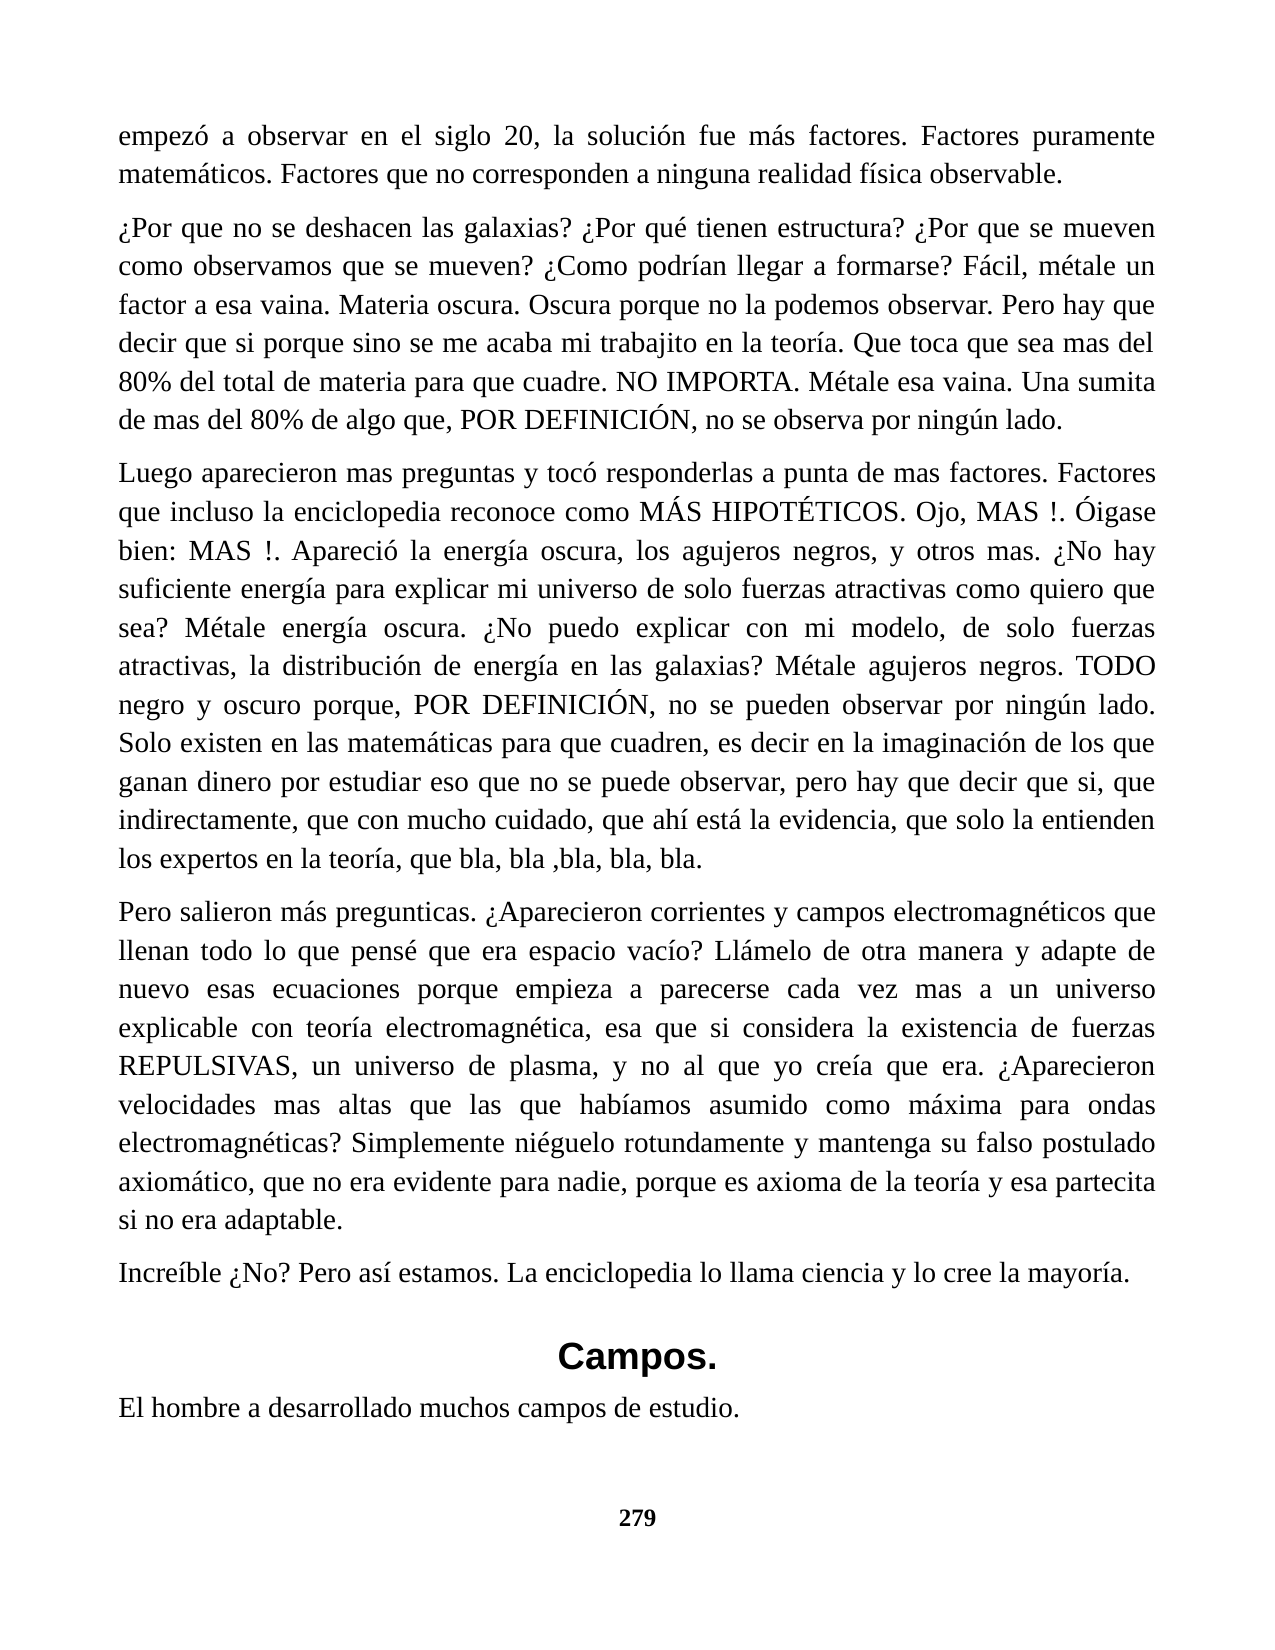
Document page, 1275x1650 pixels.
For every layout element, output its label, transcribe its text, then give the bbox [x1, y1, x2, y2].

subtitle Campos. [118, 1334, 1157, 1377]
text El hombre a desarrollado muchos campos de estudio. [118, 1390, 1157, 1423]
text Increíble ¿No? Pero así estamos. La enciclopedia lo llama ciencia y lo cree la mayoría. [118, 1256, 1157, 1289]
text Luego aparecieron mas preguntas y tocó responderlas a punta de mas factores. Factores que incluso la enciclopedia reconoce como MÁS HIPOTÉTICOS. Ojo, MAS !. Óigase bien: MAS !. Apareció la energía oscura, los agujeros negros, y otros mas. ¿No hay suficiente energía para explicar mi universo de solo fuerzas atractivas como quiero que sea? Métale energía oscura. ¿No puedo explicar con mi modelo, de solo fuerzas atractivas, la distribución de energía en las galaxias? Métale agujeros negros. TODO negro y oscuro porque, POR DEFINICIÓN, no se pueden observar por ningún lado. Solo existen en las matemáticas para que cuadren, es decir en la imaginación de los que ganan dinero por estudiar eso que no se puede observar, pero hay que decir que si, que indirectamente, que con mucho cuidado, que ahí está la evidencia, que solo la entienden los expertos en la teoría, que bla, bla ,bla, bla, bla. [118, 456, 1157, 874]
text ¿Por que no se deshacen las galaxias? ¿Por qué tienen estructura? ¿Por que se mueven como observamos que se mueven? ¿Como podrían llegar a formarse? Fácil, métale un factor a esa vaina. Materia oscura. Oscura porque no la podemos observar. Pero hay que decir que si porque sino se me acaba mi trabajito en la teoría. Que toca que sea mas del 80% del total de materia para que cuadre. NO IMPORTA. Métale esa vaina. Una sumita de mas del 80% de algo que, POR DEFINICIÓN, no se observa por ningún lado. [118, 210, 1157, 436]
text empezó a observar en el siglo 20, la solución fue más factores. Factores puramente matemáticos. Factores que no corresponden a ninguna realidad física observable. [118, 118, 1157, 190]
text Pero salieron más pregunticas. ¿Aparecieron corrientes y campos electromagnéticos que llenan todo lo que pensé que era espacio vacío? Llámelo de otra manera y adapte de nuevo esas ecuaciones porque empieza a parecerse cada vez mas a un universo explicable con teoría electromagnética, esa que si considera la existencia de fuerzas REPULSIVAS, un universo de plasma, y no al que yo creía que era. ¿Aparecieron velocidades mas altas que las que habíamos asumido como máxima para ondas electromagnéticas? Simplemente niéguelo rotundamente y mantenga su falso postulado axiomático, que no era evidente para nadie, porque es axioma de la teoría y esa partecita si no era adaptable. [118, 894, 1157, 1236]
